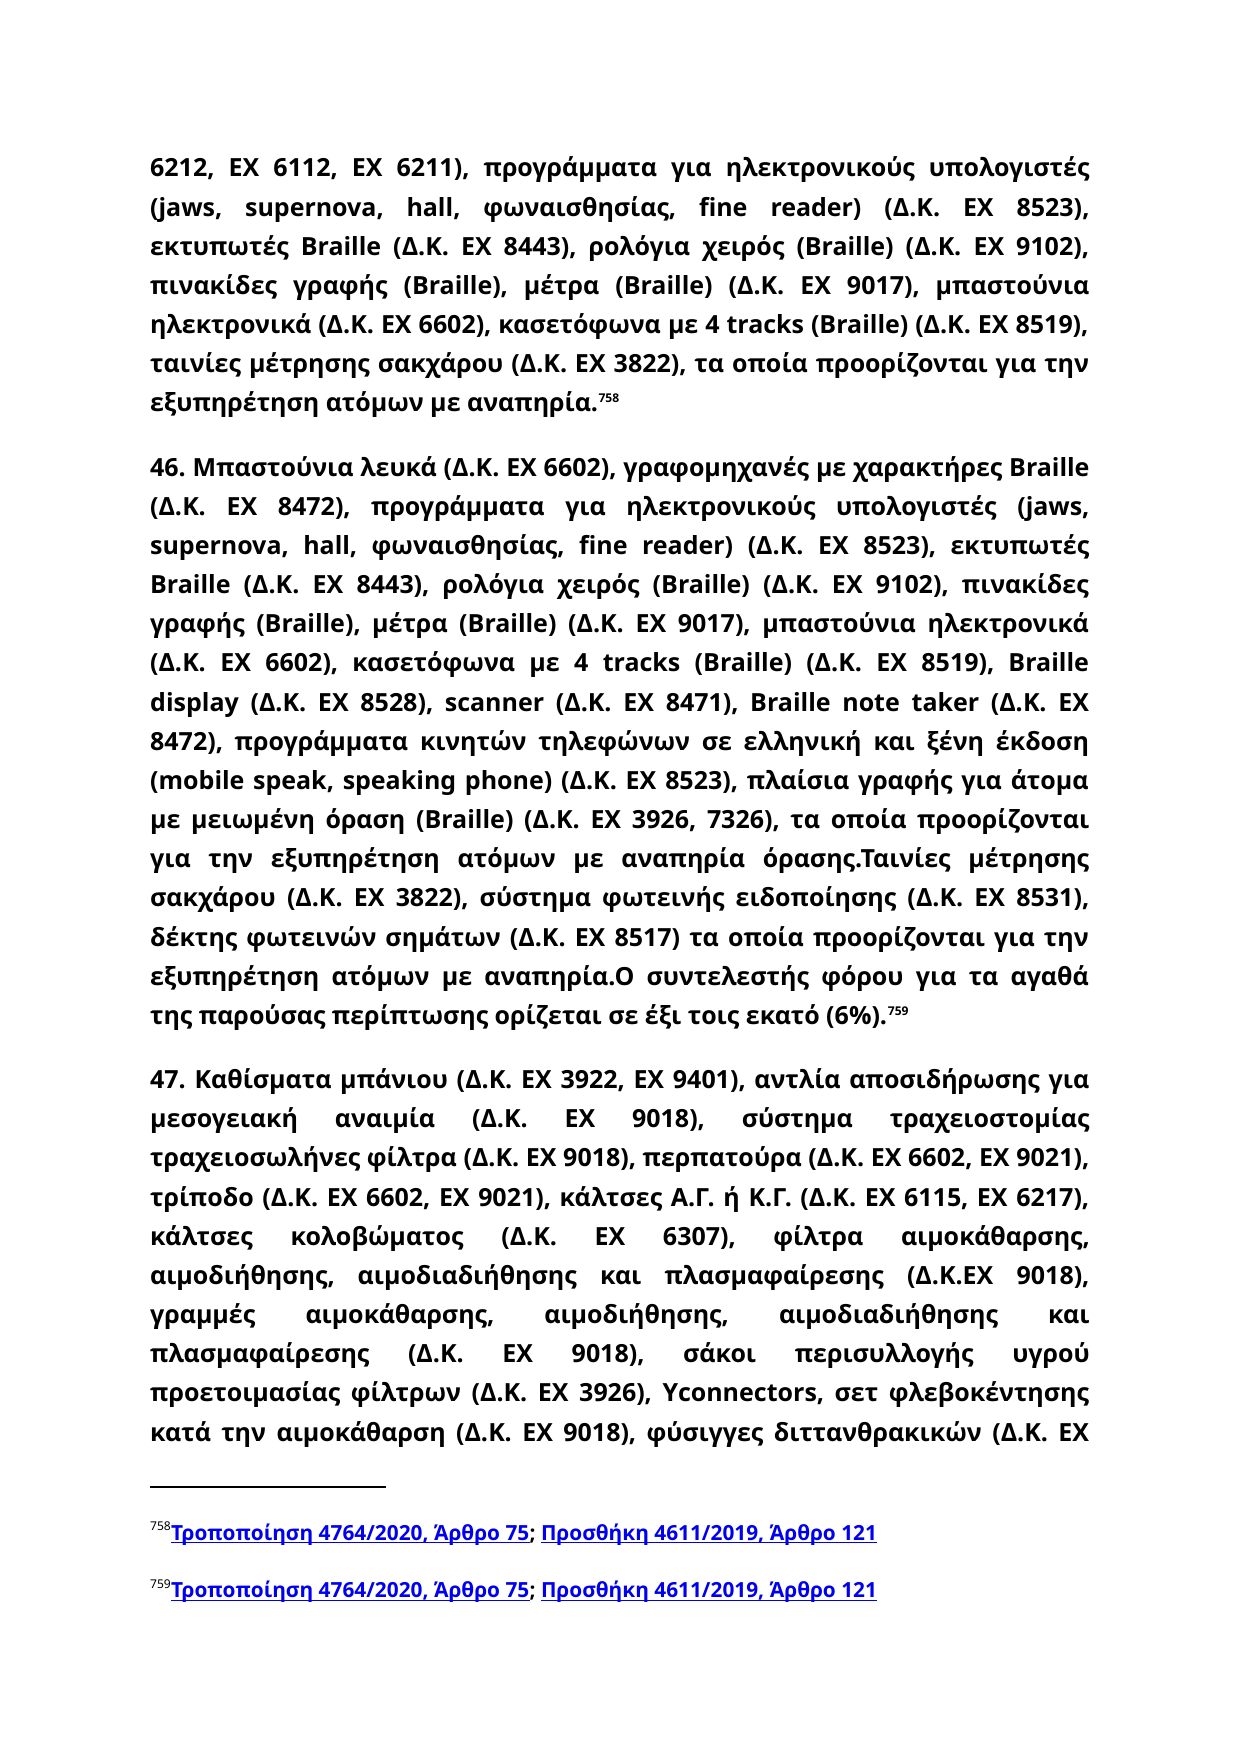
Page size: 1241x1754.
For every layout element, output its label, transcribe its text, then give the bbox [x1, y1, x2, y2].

text Τροποποίηση 4764/2020, Άρθρο 75; Προσθήκη 4611/2019, Άρθρο 121 [150, 1576, 1090, 1604]
text 47. Καθίσματα μπάνιου (Δ.Κ. ΕΧ 3922, ΕΧ 9401), αντλία αποσιδήρωσης για μεσογειακή αναιμία (Δ.Κ. ΕΧ 9018), σύστημα τραχειοστομίας τραχειοσωλήνες φίλτρα (Δ.Κ. ΕΧ 9018), περπατούρα (Δ.Κ. ΕΧ 6602, ΕΧ 9021), τρίποδο (Δ.Κ. ΕΧ 6602, ΕΧ 9021), κάλτσες Α.Γ. ή Κ.Γ. (Δ.Κ. ΕΧ 6115, ΕΧ 6217), κάλτσες κολοβώματος (Δ.Κ. ΕΧ 6307), φίλτρα αιμοκάθαρσης, αιμοδιήθησης, αιμοδιαδιήθησης και πλασμαφαίρεσης (Δ.Κ.ΕΧ 9018), γραμμές αιμοκάθαρσης, αιμοδιήθησης, αιμοδιαδιήθησης και πλασμαφαίρεσης (Δ.Κ. ΕΧ 9018), σάκοι περισυλλογής υγρού προετοιμασίας φίλτρων (Δ.Κ. ΕΧ 3926), Υconnectors, σετ φλεβοκέντησης κατά την αιμοκάθαρση (Δ.Κ. ΕΧ 9018), φύσιγγες διττανθρακικών (Δ.Κ. ΕΧ [150, 1062, 1090, 1448]
text Τροποποίηση 4764/2020, Άρθρο 75; Προσθήκη 4611/2019, Άρθρο 121 [150, 1518, 1090, 1546]
text 6212, ΕΧ 6112, ΕΧ 6211), προγράμματα για ηλεκτρονικούς υπολογιστές (jaws, supernova, hall, φωναισθησίας, fine reader) (Δ.Κ. EX 8523), εκτυπωτές Braille (Δ.Κ. EX 8443), ρολόγια χειρός (Braille) (Δ.Κ. EX 9102), πινακίδες γραφής (Braille), μέτρα (Braille) (Δ.Κ. ΕΧ 9017), μπαστούνια ηλεκτρονικά (Δ.Κ. ΕΧ 6602), κασετόφωνα με 4 tracks (Braille) (Δ.Κ. ΕΧ 8519), ταινίες μέτρησης σακχάρου (Δ.Κ. ΕΧ 3822), τα οποία προορίζονται για την εξυπηρέτηση ατόμων με αναπηρία. [150, 150, 1090, 419]
text 46. Μπαστούνια λευκά (Δ.Κ. ΕΧ 6602), γραφομηχανές με χαρακτήρες Braille (Δ.Κ. ΕΧ 8472), προγράμματα για ηλεκτρονικούς υπολογιστές (jaws, supernova, hall, φωναισθησίας, fine reader) (Δ.Κ. EX 8523), εκτυπωτές Braille (Δ.Κ. EX 8443), ρολόγια χειρός (Braille) (Δ.Κ. EX 9102), πινακίδες γραφής (Braille), μέτρα (Braille) (Δ.Κ. ΕΧ 9017), μπαστούνια ηλεκτρονικά (Δ.Κ. ΕΧ 6602), κασετόφωνα με 4 tracks (Braille) (Δ.Κ. ΕΧ 8519), Braille display (Δ.Κ. ΕΧ 8528), scanner (Δ.Κ. ΕΧ 8471), Braille note taker (Δ.Κ. EX 8472), προγράμματα κινητών τηλεφώνων σε ελληνική και ξένη έκδοση (mobile speak, speaking phone) (Δ.Κ. EX 8523), πλαίσια γραφής για άτομα με μειωμένη όραση (Braille) (Δ.Κ. ΕΧ 3926, 7326), τα οποία προορίζονται για την εξυπηρέτηση ατόμων με αναπηρία όρασης.Ταινίες μέτρησης σακχάρου (Δ.Κ. ΕΧ 3822), σύστημα φωτεινής ειδοποίησης (Δ.Κ. ΕΧ 8531), δέκτης φωτεινών σημάτων (Δ.Κ. ΕΧ 8517) τα οποία προορίζονται για την εξυπηρέτηση ατόμων με αναπηρία.Ο συντελεστής φόρου για τα αγαθά της παρούσας περίπτωσης ορίζεται σε έξι τοις εκατό (6%). [150, 449, 1090, 1032]
